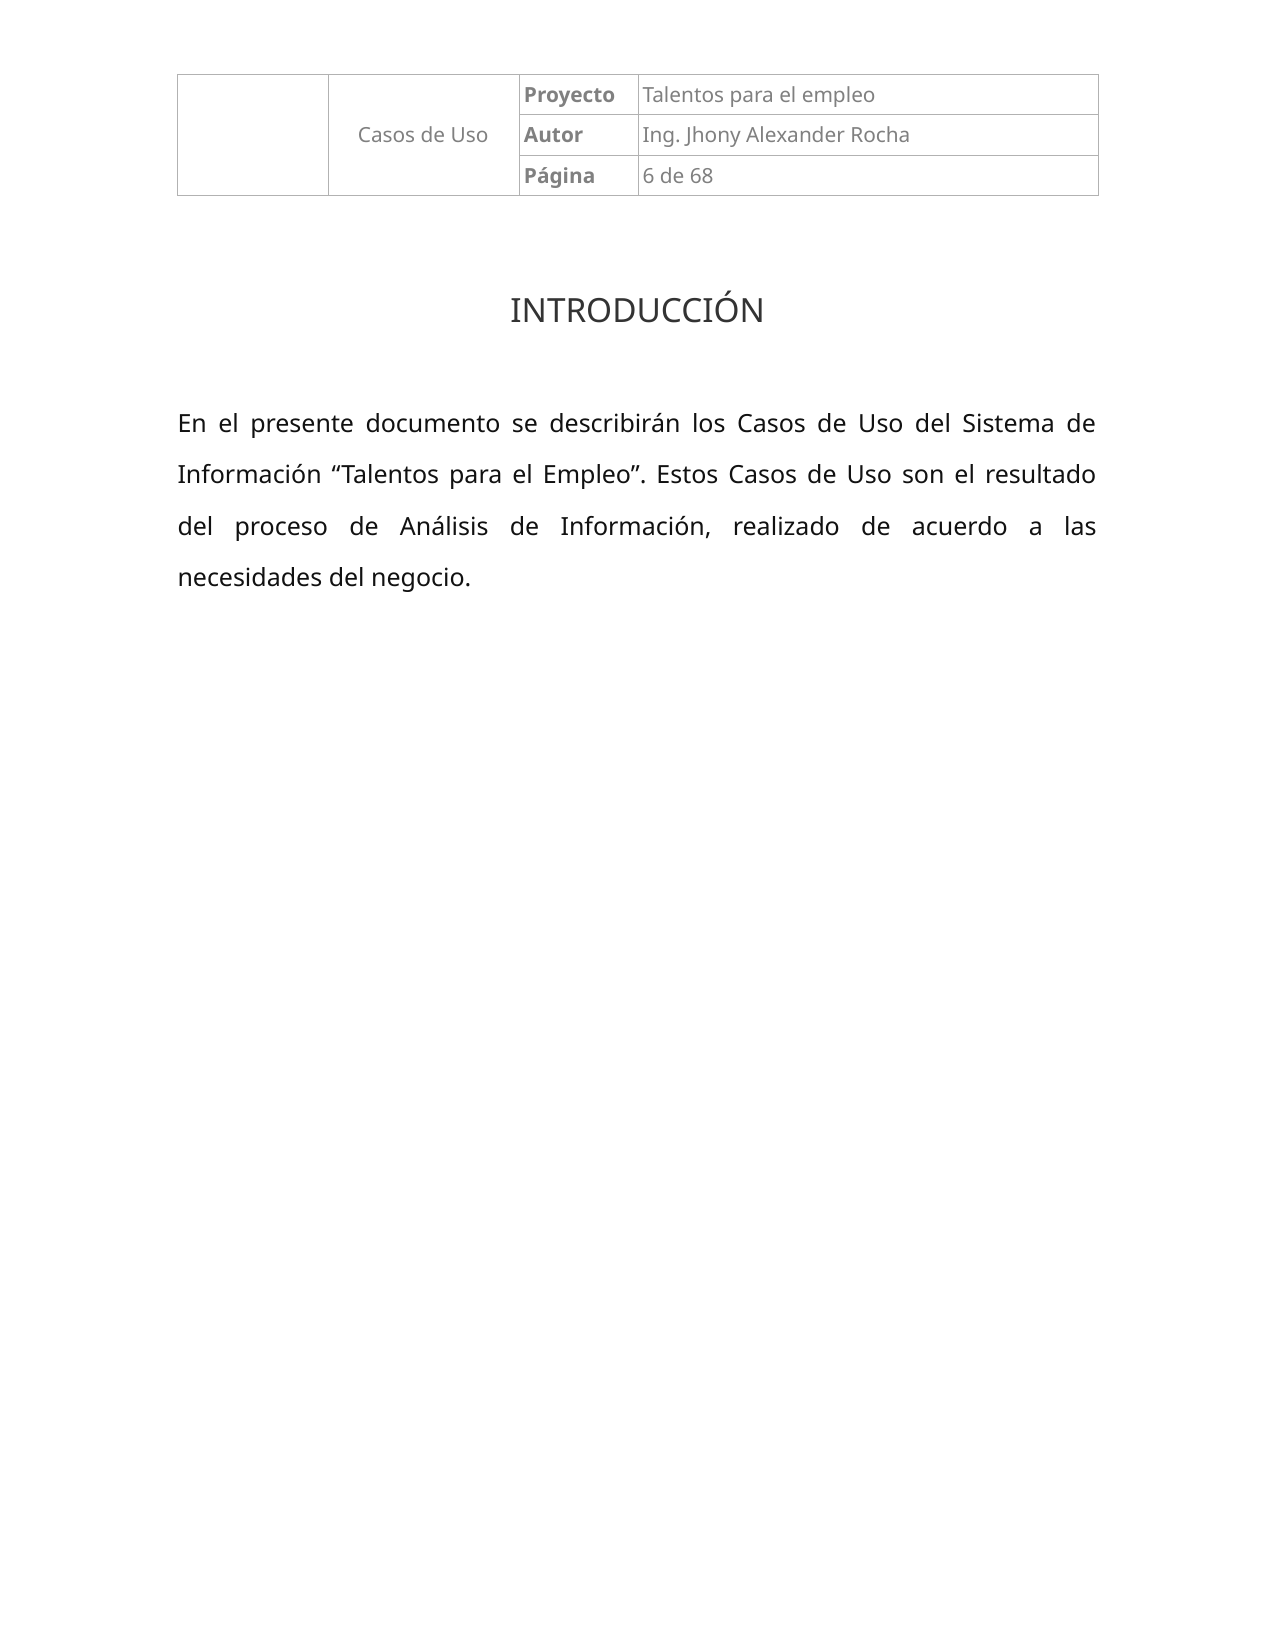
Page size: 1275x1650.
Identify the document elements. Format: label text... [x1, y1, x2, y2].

text En el presente documento se describirán los Casos de Uso del Sistema de Información “Talentos para el Empleo”. Estos Casos de Uso son el resultado del proceso de Análisis de Información, realizado de acuerdo a las necesidades del negocio. [177, 406, 1098, 593]
subtitle Introducción [177, 287, 1098, 332]
